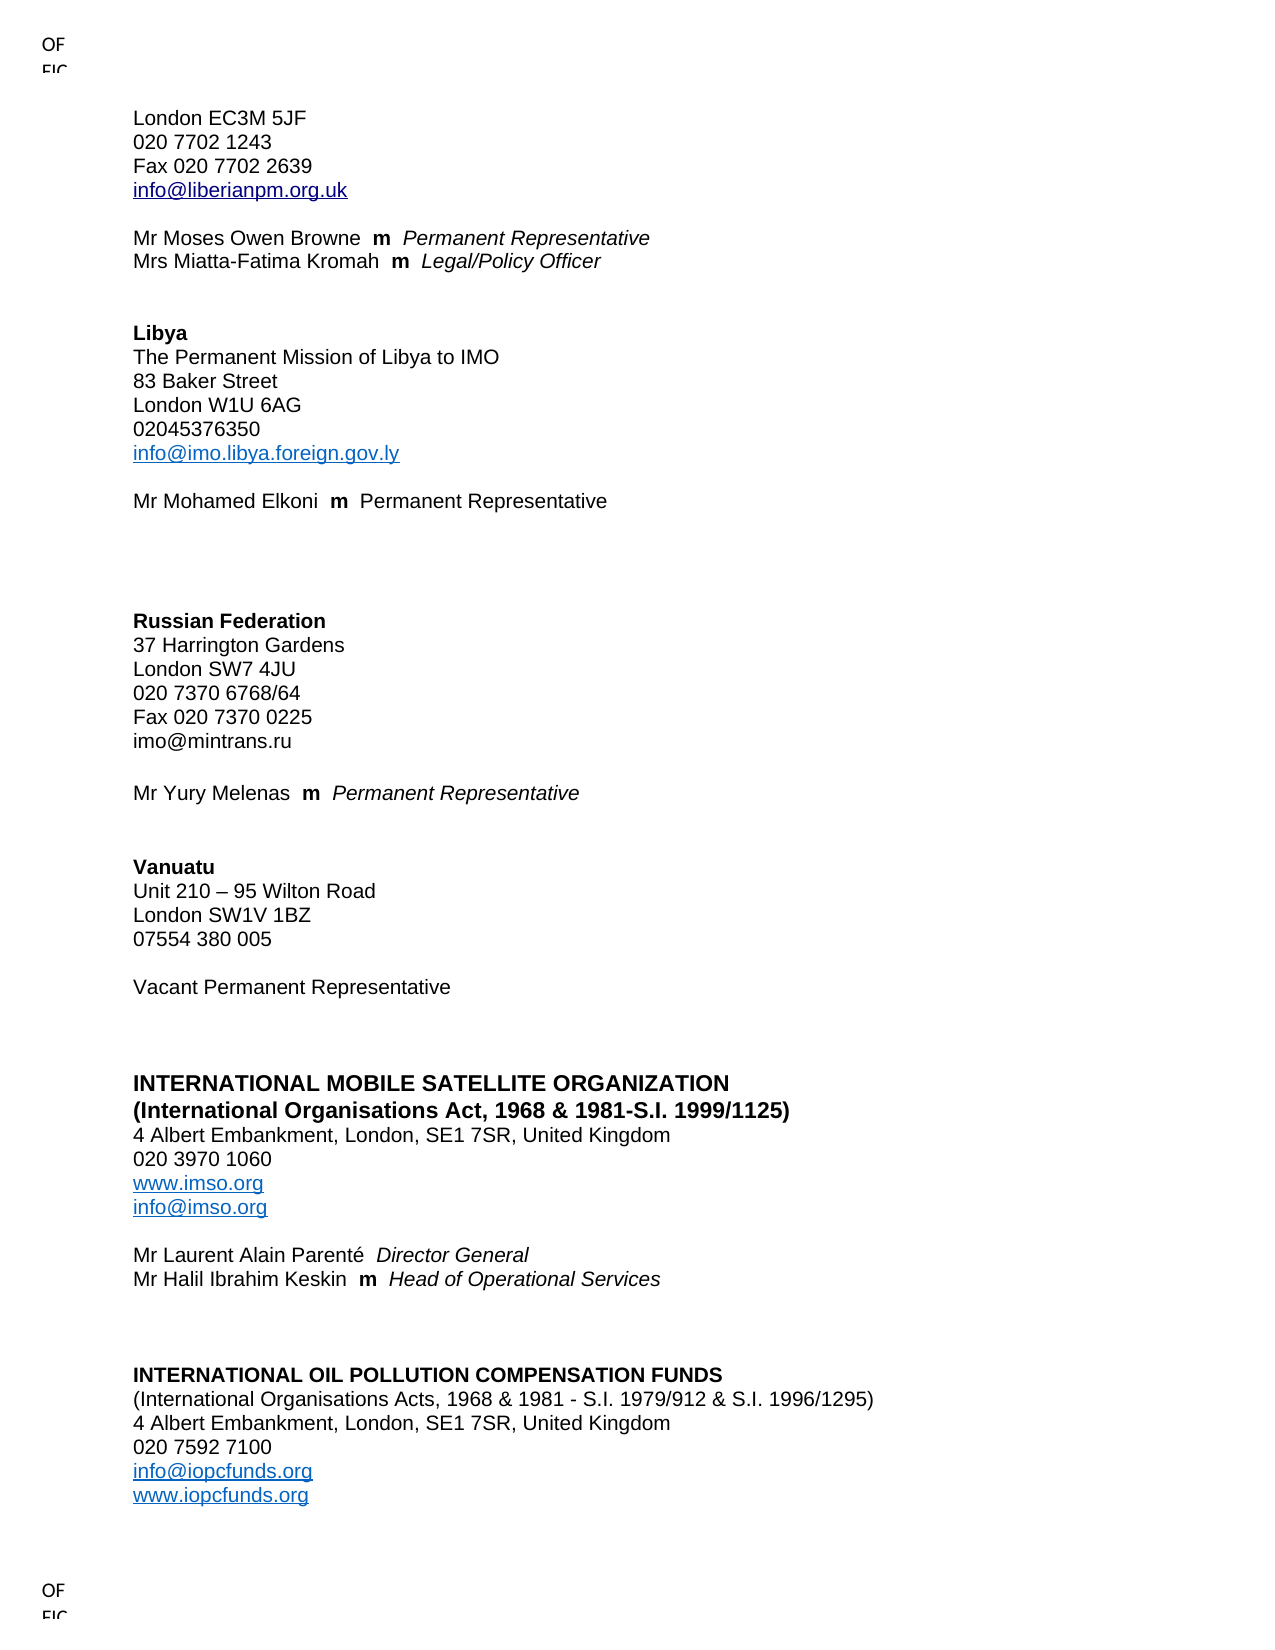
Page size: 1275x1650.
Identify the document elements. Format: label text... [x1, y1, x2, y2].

text (International Organisations Act, 1968 & 1981-S.I. 1999/1125) [133, 1097, 1181, 1123]
text Vanuatu [133, 855, 1181, 879]
text 020 7592 7100 [133, 1434, 1181, 1458]
text (International Organisations Acts, 1968 & 1981 - S.I. 1979/912 & S.I. 1996/1295) [133, 1387, 1181, 1411]
text 4 Albert Embankment, London, SE1 7SR, United Kingdom [133, 1123, 1181, 1147]
text 83 Baker Street [133, 369, 1181, 393]
text Mrs Miatta-Fatima Kromah m Legal/Policy Officer [133, 249, 1181, 273]
text 4 Albert Embankment, London, SE1 7SR, United Kingdom [133, 1411, 1181, 1434]
text Mr Mohamed Elkoni m Permanent Representative [133, 489, 1181, 513]
text info@iopcfunds.org [133, 1458, 1181, 1482]
text Mr Laurent Alain Parenté Director General [133, 1243, 1181, 1267]
text Russian Federation [133, 609, 1181, 633]
text 02045376350 [133, 417, 1181, 441]
text Mr Moses Owen Browne m Permanent Representative [133, 225, 1181, 249]
text London SW7 4JU [133, 657, 1181, 681]
text London SW1V 1BZ [133, 903, 1181, 927]
text The Permanent Mission of Libya to IMO [133, 345, 1181, 369]
text Fax 020 7370 0225 [133, 704, 1181, 728]
text Mr Yury Melenas m Permanent Representative [133, 776, 1181, 807]
text London EC3M 5JF [133, 106, 1181, 129]
text 37 Harrington Gardens [133, 633, 1181, 657]
text 020 7370 6768/64 [133, 681, 1181, 704]
text info@imo.libya.foreign.gov.ly [133, 441, 1181, 465]
text info@imso.org [133, 1195, 1181, 1219]
text Unit 210 – 95 Wilton Road [133, 879, 1181, 903]
text 020 3970 1060 [133, 1147, 1181, 1171]
text Mr Halil Ibrahim Keskin m Head of Operational Services [133, 1267, 1181, 1291]
text Vacant Permanent Representative [133, 974, 1181, 998]
text Libya [133, 321, 1181, 345]
text 020 7702 1243 [133, 129, 1181, 153]
text INTERNATIONAL OIL POLLUTION COMPENSATION FUNDS [133, 1363, 1181, 1387]
text imo@mintrans.ru [133, 728, 1181, 752]
text www.iopcfunds.org [133, 1482, 1181, 1506]
text info@liberianpm.org.uk [133, 177, 1181, 201]
text Fax 020 7702 2639 [133, 153, 1181, 177]
text 07554 380 005 [133, 927, 1181, 951]
text London W1U 6AG [133, 393, 1181, 417]
text INTERNATIONAL MOBILE SATELLITE ORGANIZATION [133, 1070, 1181, 1097]
text www.imso.org [133, 1171, 1181, 1195]
